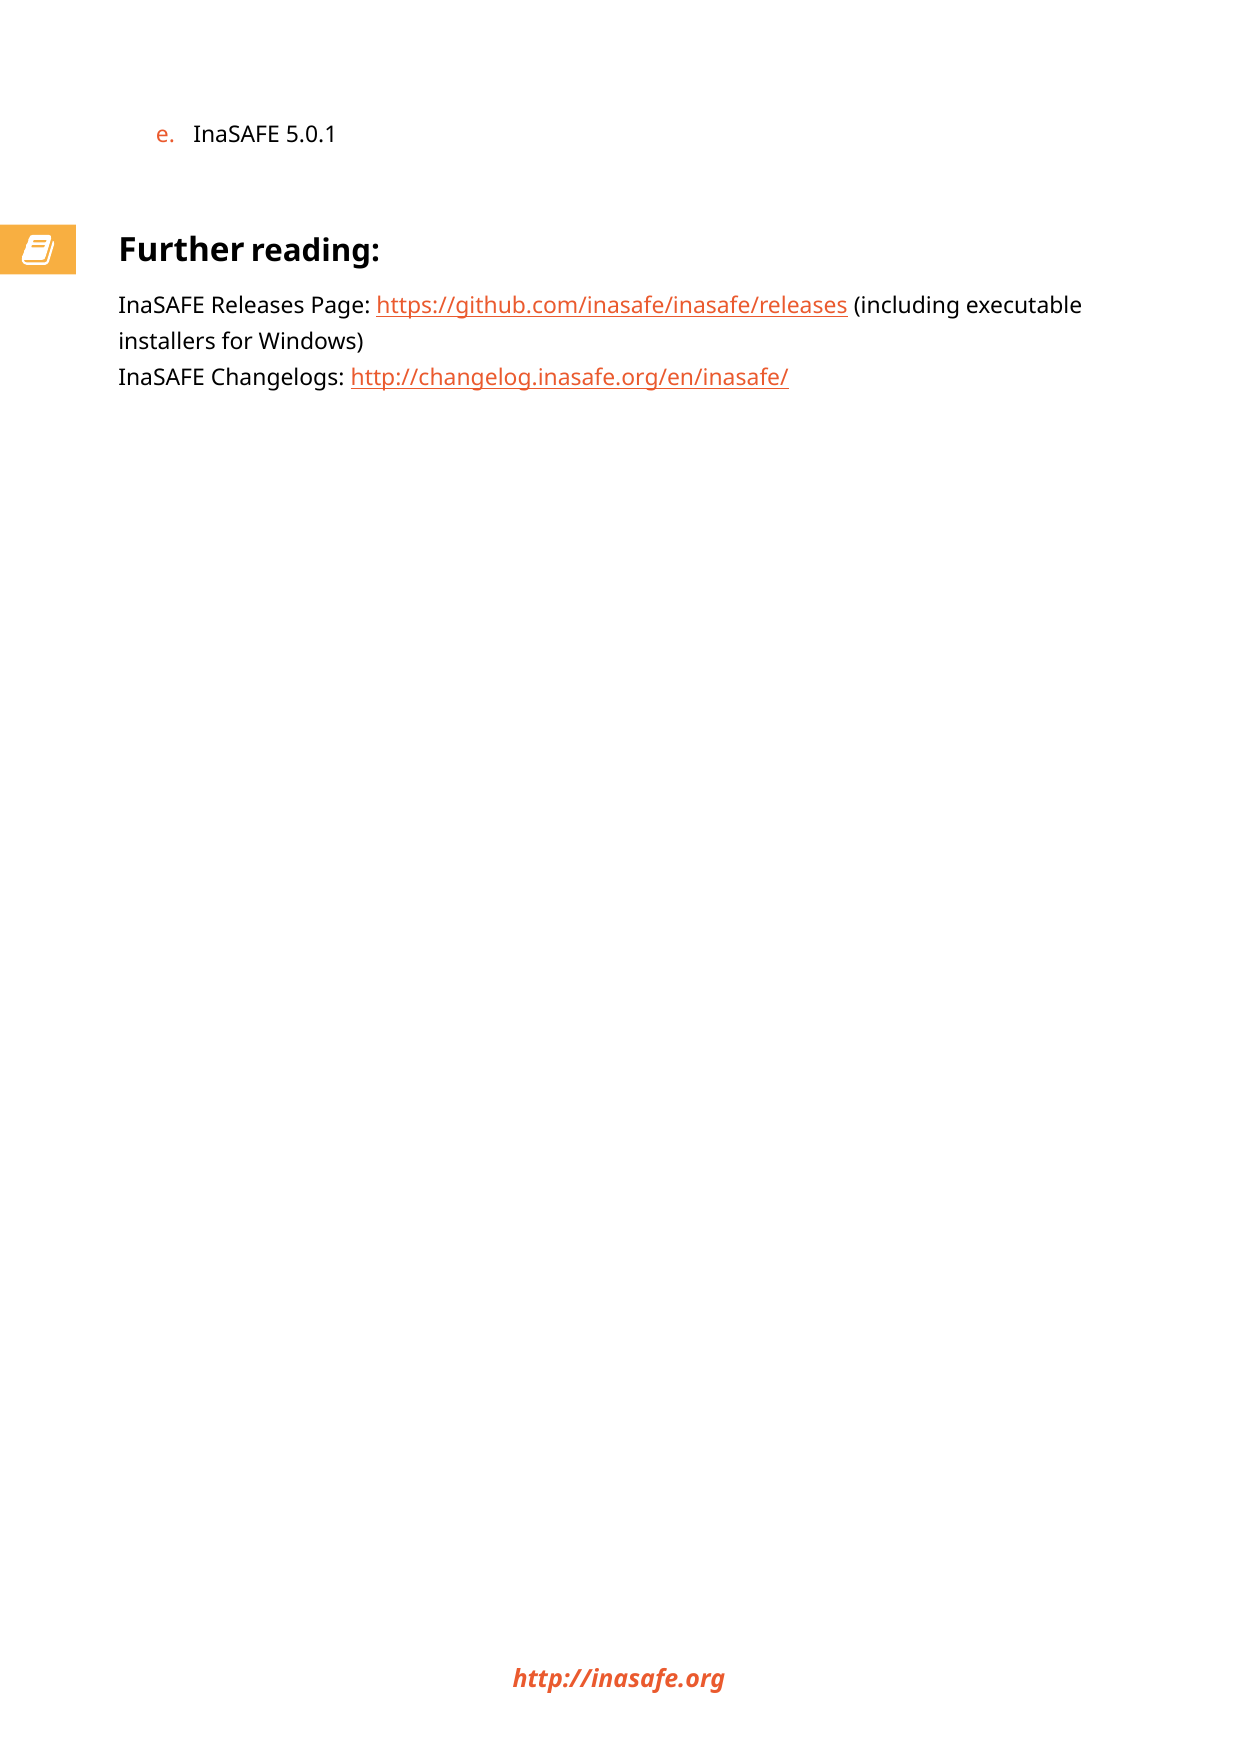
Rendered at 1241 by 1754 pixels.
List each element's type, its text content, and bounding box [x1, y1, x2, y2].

subtitle Further reading: [118, 225, 1122, 271]
text InaSAFE Changelogs: http://changelog.inasafe.org/en/inasafe/ [118, 361, 1122, 392]
list InaSAFE 5.0.1 [156, 118, 1122, 149]
text InaSAFE Releases Page: https://github.com/inasafe/inasafe/releases (including executable installers for Windows) [118, 289, 1122, 356]
